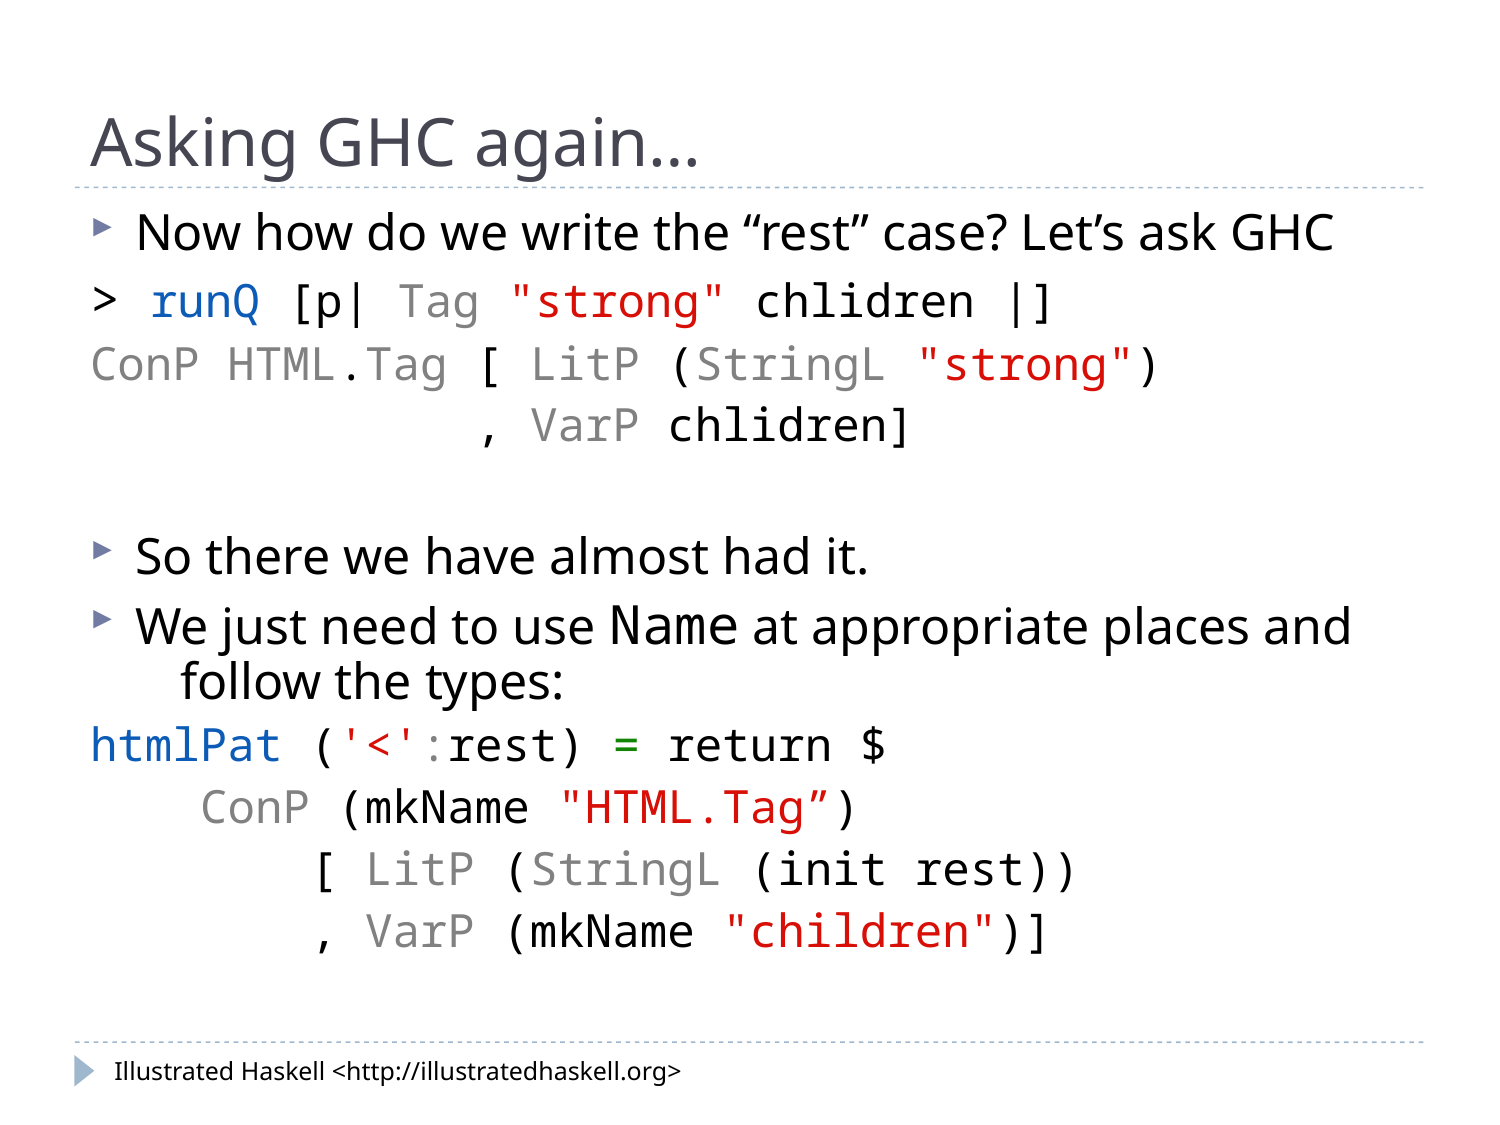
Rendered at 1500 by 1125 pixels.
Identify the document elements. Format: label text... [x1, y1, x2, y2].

list Now how do we write the “rest” case? Let’s ask GHC > runQ [p| Tag "strong" chlidren |] ConP HTML.Tag [ LitP (StringL "strong") , VarP chlidren] So there we have almost had it. We just need to use Name at appropriate places and follow the types: htmlPat ('<':rest) = return $ ConP (mkName "HTML.Tag”) [ LitP (StringL (init rest)) , VarP (mkName "children")] [75, 200, 1426, 1011]
title Asking GHC again… [75, 24, 1426, 188]
